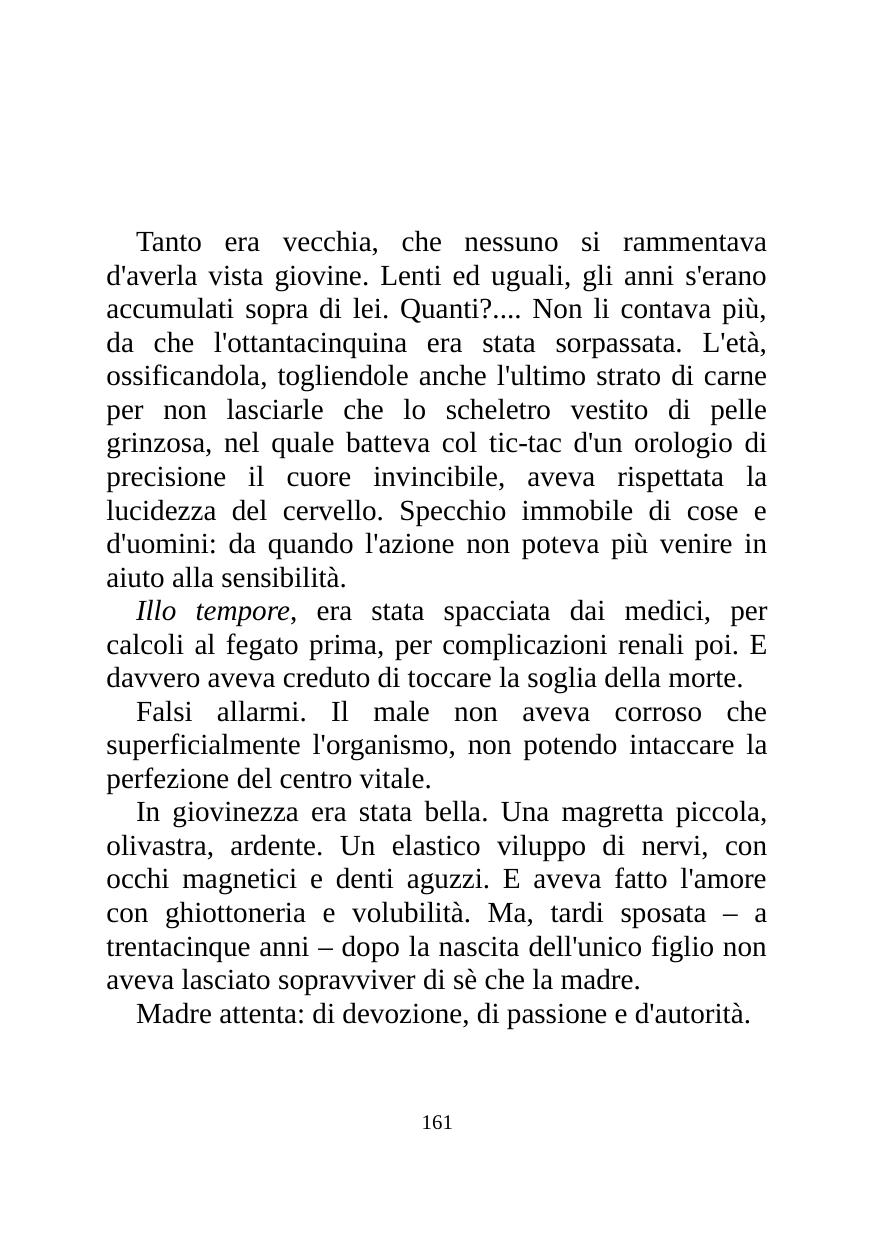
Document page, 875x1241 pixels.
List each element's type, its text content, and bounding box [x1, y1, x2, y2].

text Illo tempore, era stata spacciata dai medici, per calcoli al fegato prima, per complicazioni renali poi. E davvero aveva creduto di toccare la soglia della morte. [106, 593, 768, 694]
text Falsi allarmi. Il male non aveva corroso che superficialmente l'organismo, non potendo intaccare la perfezione del centro vitale. [106, 694, 768, 794]
text Madre attenta: di devozione, di passione e d'autorità. [106, 996, 768, 1029]
text In giovinezza era stata bella. Una magretta piccola, olivastra, ardente. Un elastico viluppo di nervi, con occhi magnetici e denti aguzzi. E aveva fatto l'amore con ghiottoneria e volubilità. Ma, tardi sposata – a trentacinque anni – dopo la nascita dell'unico figlio non aveva lasciato sopravviver di sè che la madre. [106, 794, 768, 996]
text Tanto era vecchia, che nessuno si rammentava d'averla vista giovine. Lenti ed uguali, gli anni s'erano accumulati sopra di lei. Quanti?.... Non li contava più, da che l'ottantacinquina era stata sorpassata. L'età, ossificandola, togliendole anche l'ultimo strato di carne per non lasciarle che lo scheletro vestito di pelle grinzosa, nel quale batteva col tic-tac d'un orologio di precisione il cuore invincibile, aveva rispettata la lucidezza del cervello. Specchio immobile di cose e d'uomini: da quando l'azione non poteva più venire in aiuto alla sensibilità. [106, 224, 768, 593]
